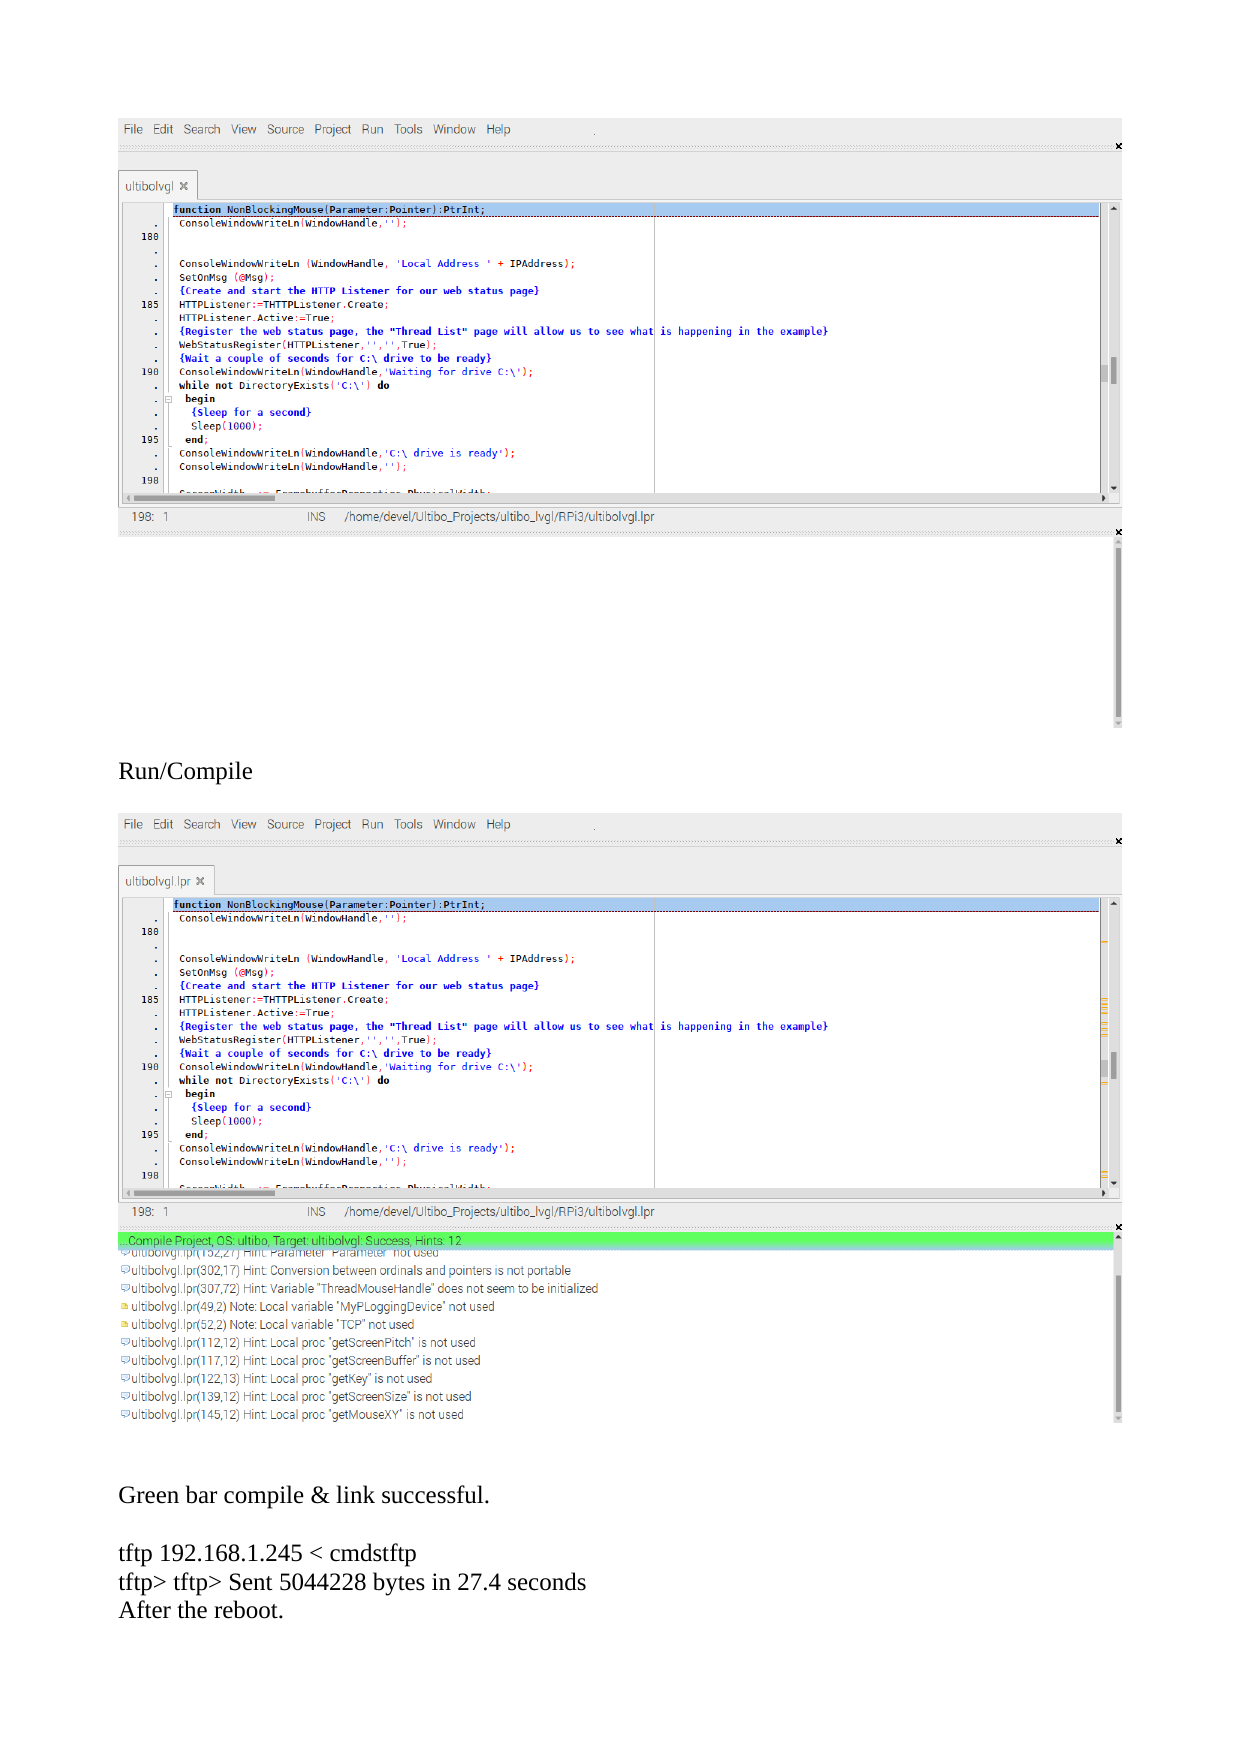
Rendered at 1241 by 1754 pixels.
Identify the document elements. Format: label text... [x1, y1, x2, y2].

text After the reboot. [118, 1595, 1122, 1624]
text Run/Compile [118, 756, 1122, 785]
picture [118, 813, 1123, 1423]
text tftp 192.168.1.245 < cmdstftp [118, 1538, 1122, 1567]
text tftp> tftp> Sent 5044228 bytes in 27.4 seconds [118, 1567, 1122, 1595]
text Green bar compile & link successful. [118, 1480, 1122, 1509]
picture [118, 118, 1123, 728]
